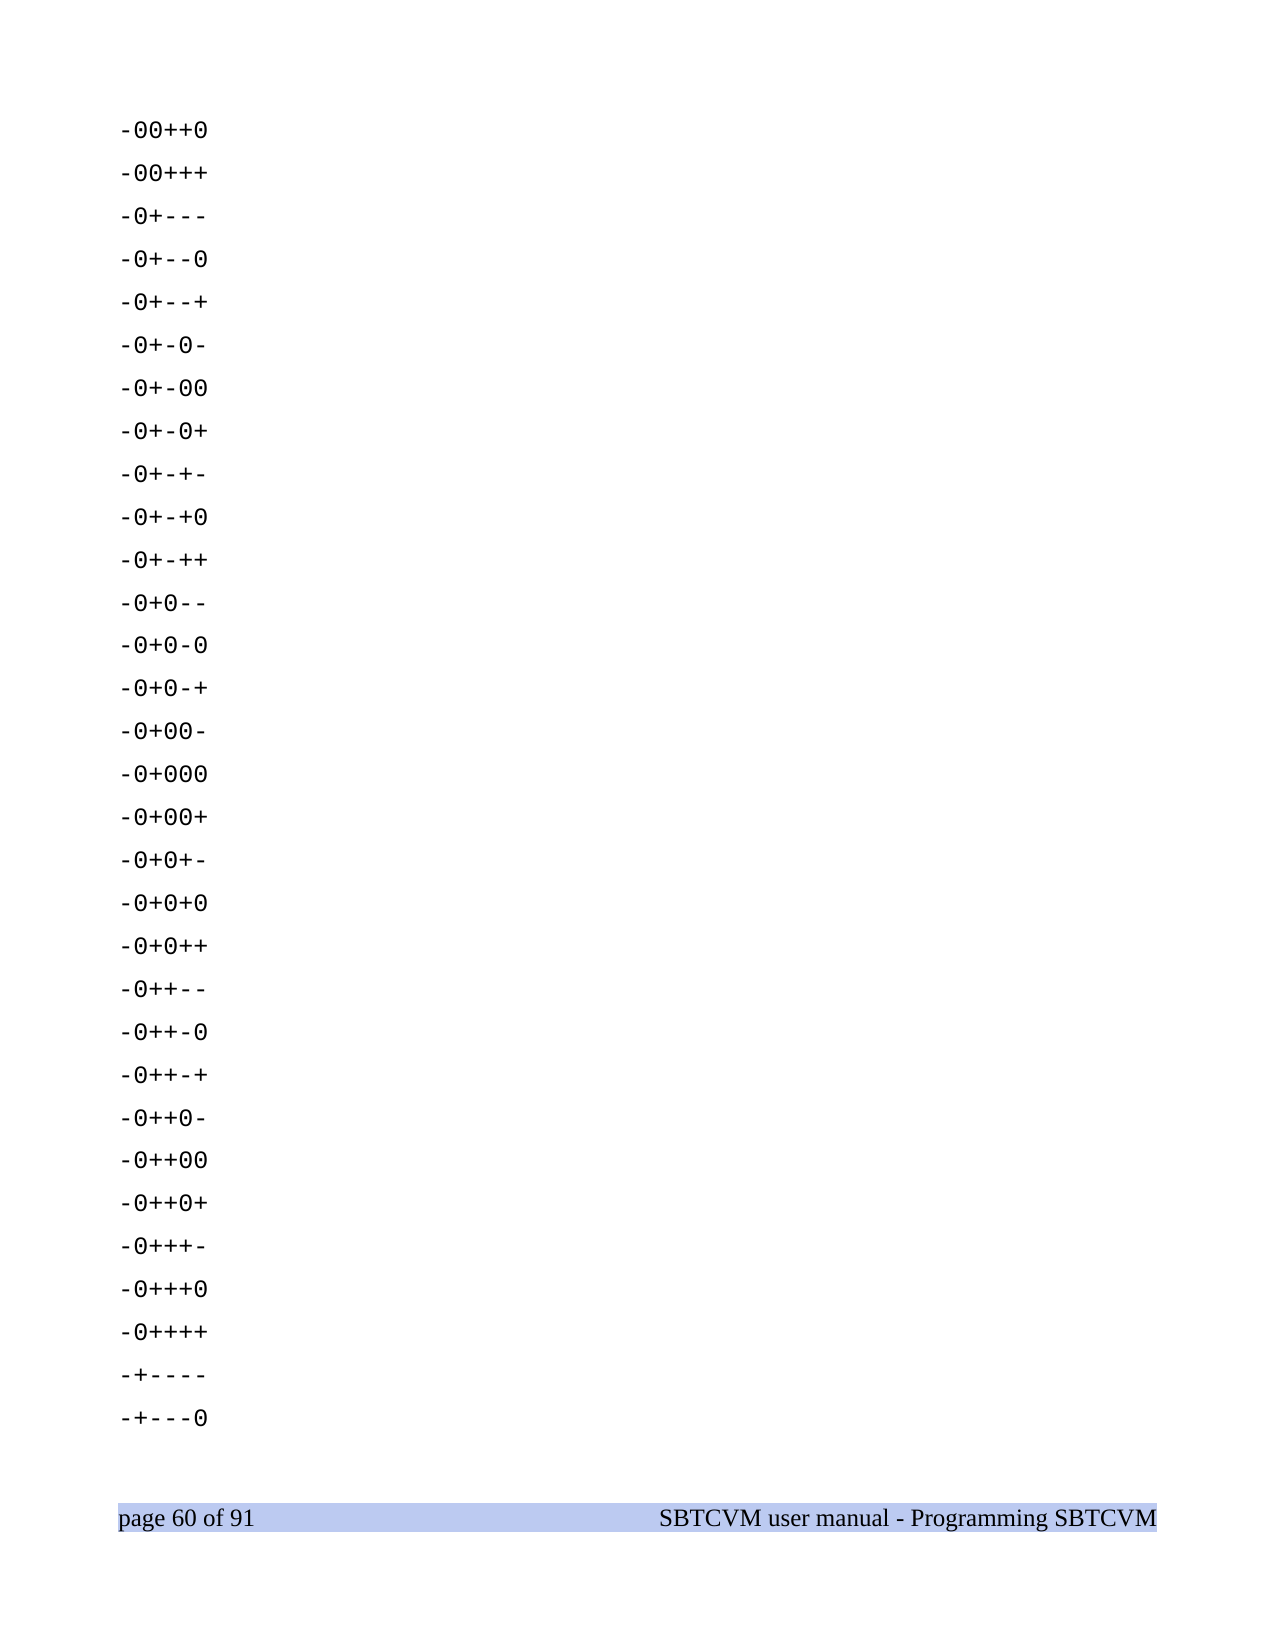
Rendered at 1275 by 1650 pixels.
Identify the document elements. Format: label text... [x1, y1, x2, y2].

text -0+000 [118, 762, 1157, 790]
text -0++-0 [118, 1019, 1157, 1048]
text -0++00 [118, 1148, 1157, 1176]
text -0+0+- [118, 848, 1157, 876]
text -00++0 [118, 118, 1157, 146]
text -+---0 [118, 1406, 1157, 1434]
text -0+0-+ [118, 676, 1157, 704]
text -0+0-0 [118, 633, 1157, 661]
text -0+0++ [118, 933, 1157, 962]
text -0++-+ [118, 1062, 1157, 1091]
text -0+-+0 [118, 504, 1157, 533]
text -0+-00 [118, 376, 1157, 404]
text -0+-0- [118, 333, 1157, 361]
text -0+00- [118, 719, 1157, 747]
text -+---- [118, 1363, 1157, 1391]
text -0+-0+ [118, 418, 1157, 447]
text -0+--0 [118, 247, 1157, 275]
text -0++++ [118, 1320, 1157, 1348]
text -00+++ [118, 161, 1157, 189]
text -0++-- [118, 976, 1157, 1005]
text -0+++- [118, 1234, 1157, 1262]
text -0++0+ [118, 1191, 1157, 1219]
text -0+--- [118, 204, 1157, 232]
text -0+++0 [118, 1277, 1157, 1305]
text -0+00+ [118, 805, 1157, 833]
text -0+0-- [118, 590, 1157, 618]
text -0+-+- [118, 461, 1157, 490]
text -0+--+ [118, 290, 1157, 318]
text -0++0- [118, 1105, 1157, 1133]
text -0+-++ [118, 547, 1157, 576]
text -0+0+0 [118, 891, 1157, 919]
